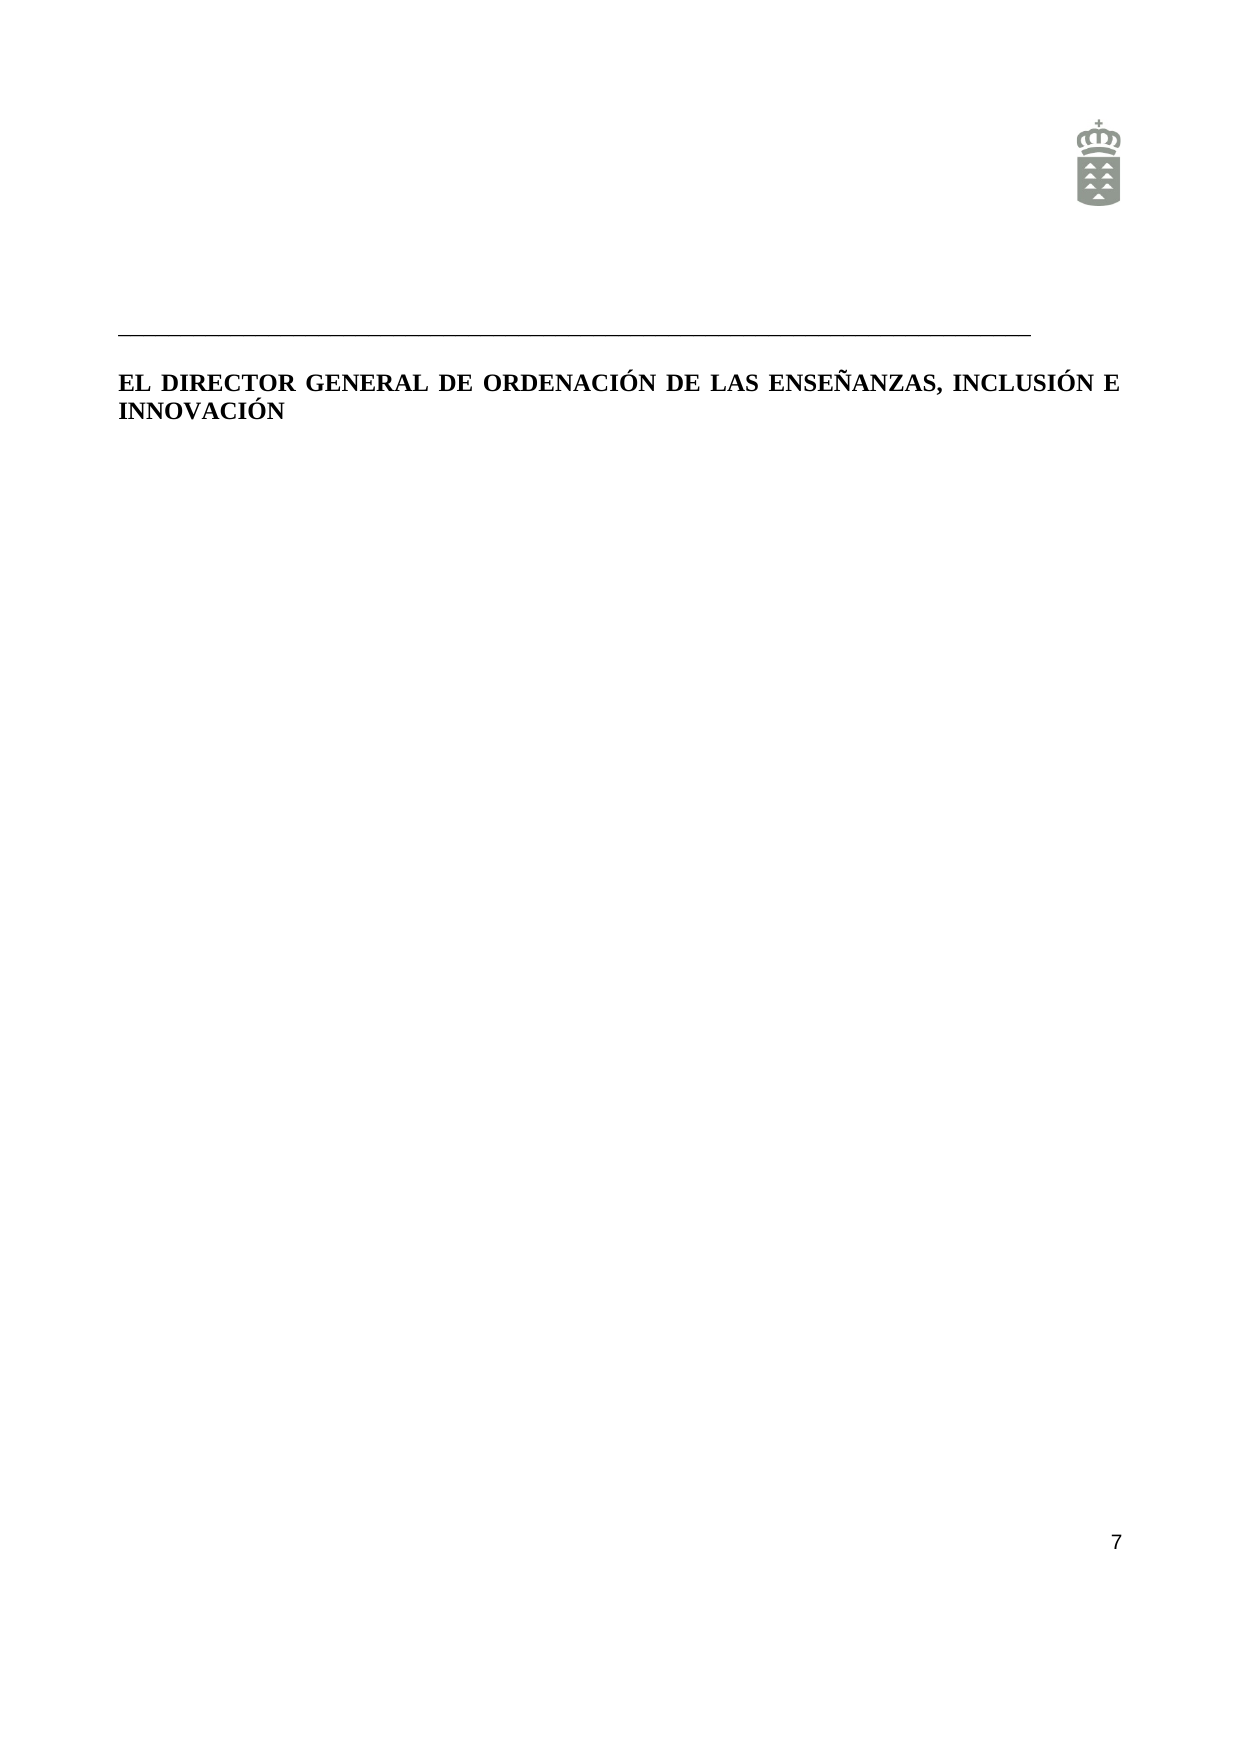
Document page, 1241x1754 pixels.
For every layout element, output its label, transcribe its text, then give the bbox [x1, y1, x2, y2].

text EL DIRECTOR GENERAL DE ORDENACIÓN DE LAS ENSEÑANZAS, INCLUSIÓN E INNOVACIÓN [118, 368, 1122, 425]
picture [1076, 119, 1121, 206]
text _________________________________________________________________________ [118, 310, 1122, 339]
